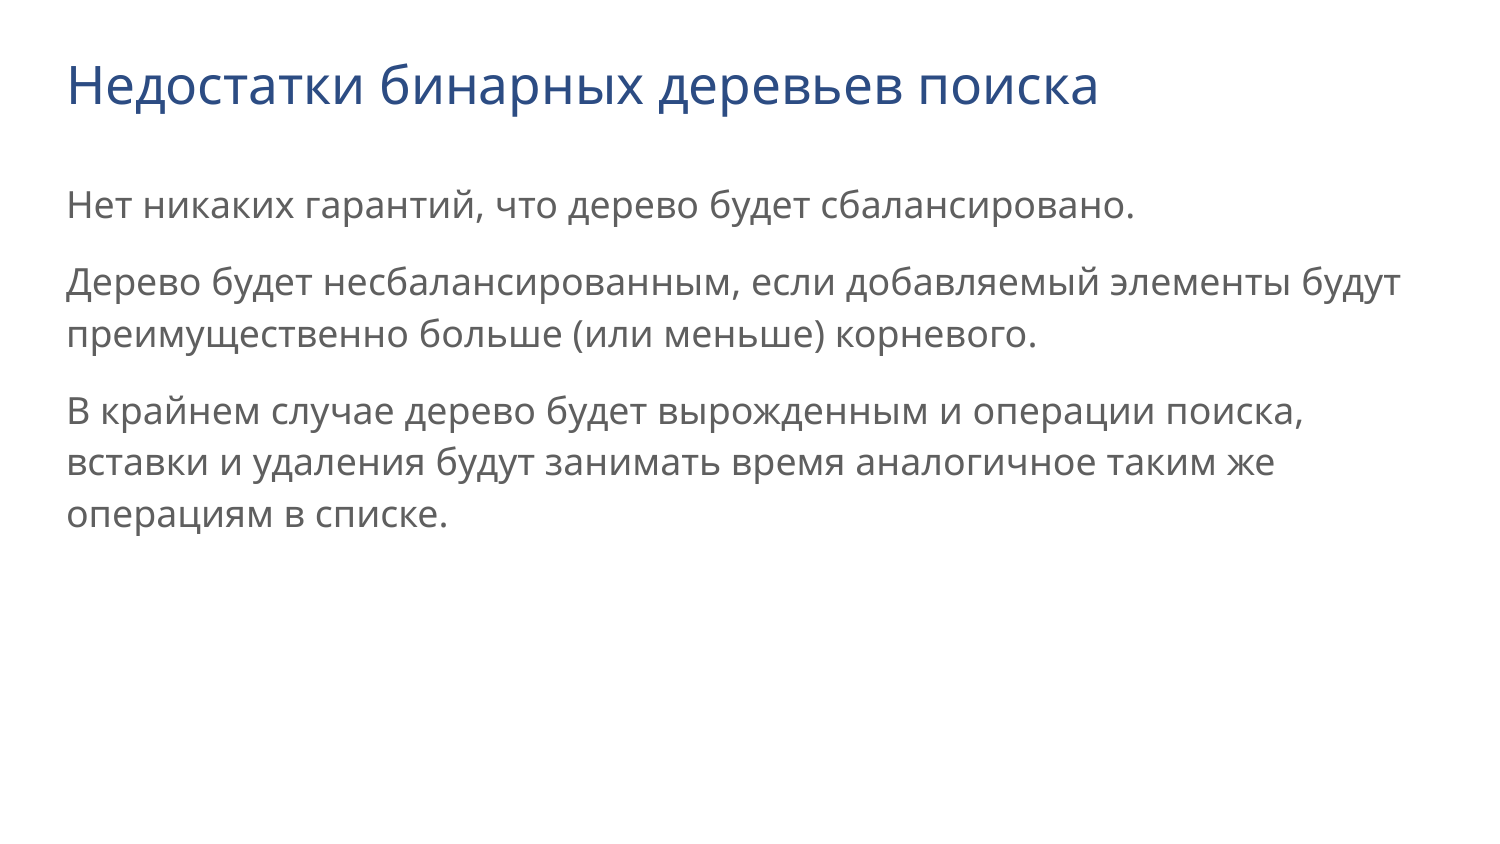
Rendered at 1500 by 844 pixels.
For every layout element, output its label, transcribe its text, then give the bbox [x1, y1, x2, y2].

title Недостатки бинарных деревьев поиска [51, 36, 1449, 131]
list Нет никаких гарантий, что дерево будет сбалансировано. Дерево будет несбалансированным, если добавляемый элементы будут преимущественно больше (или меньше) корневого. В крайнем случае дерево будет вырожденным и операции поиска, вставки и удаления будут занимать время аналогичное таким же операциям в списке. [51, 159, 1449, 815]
